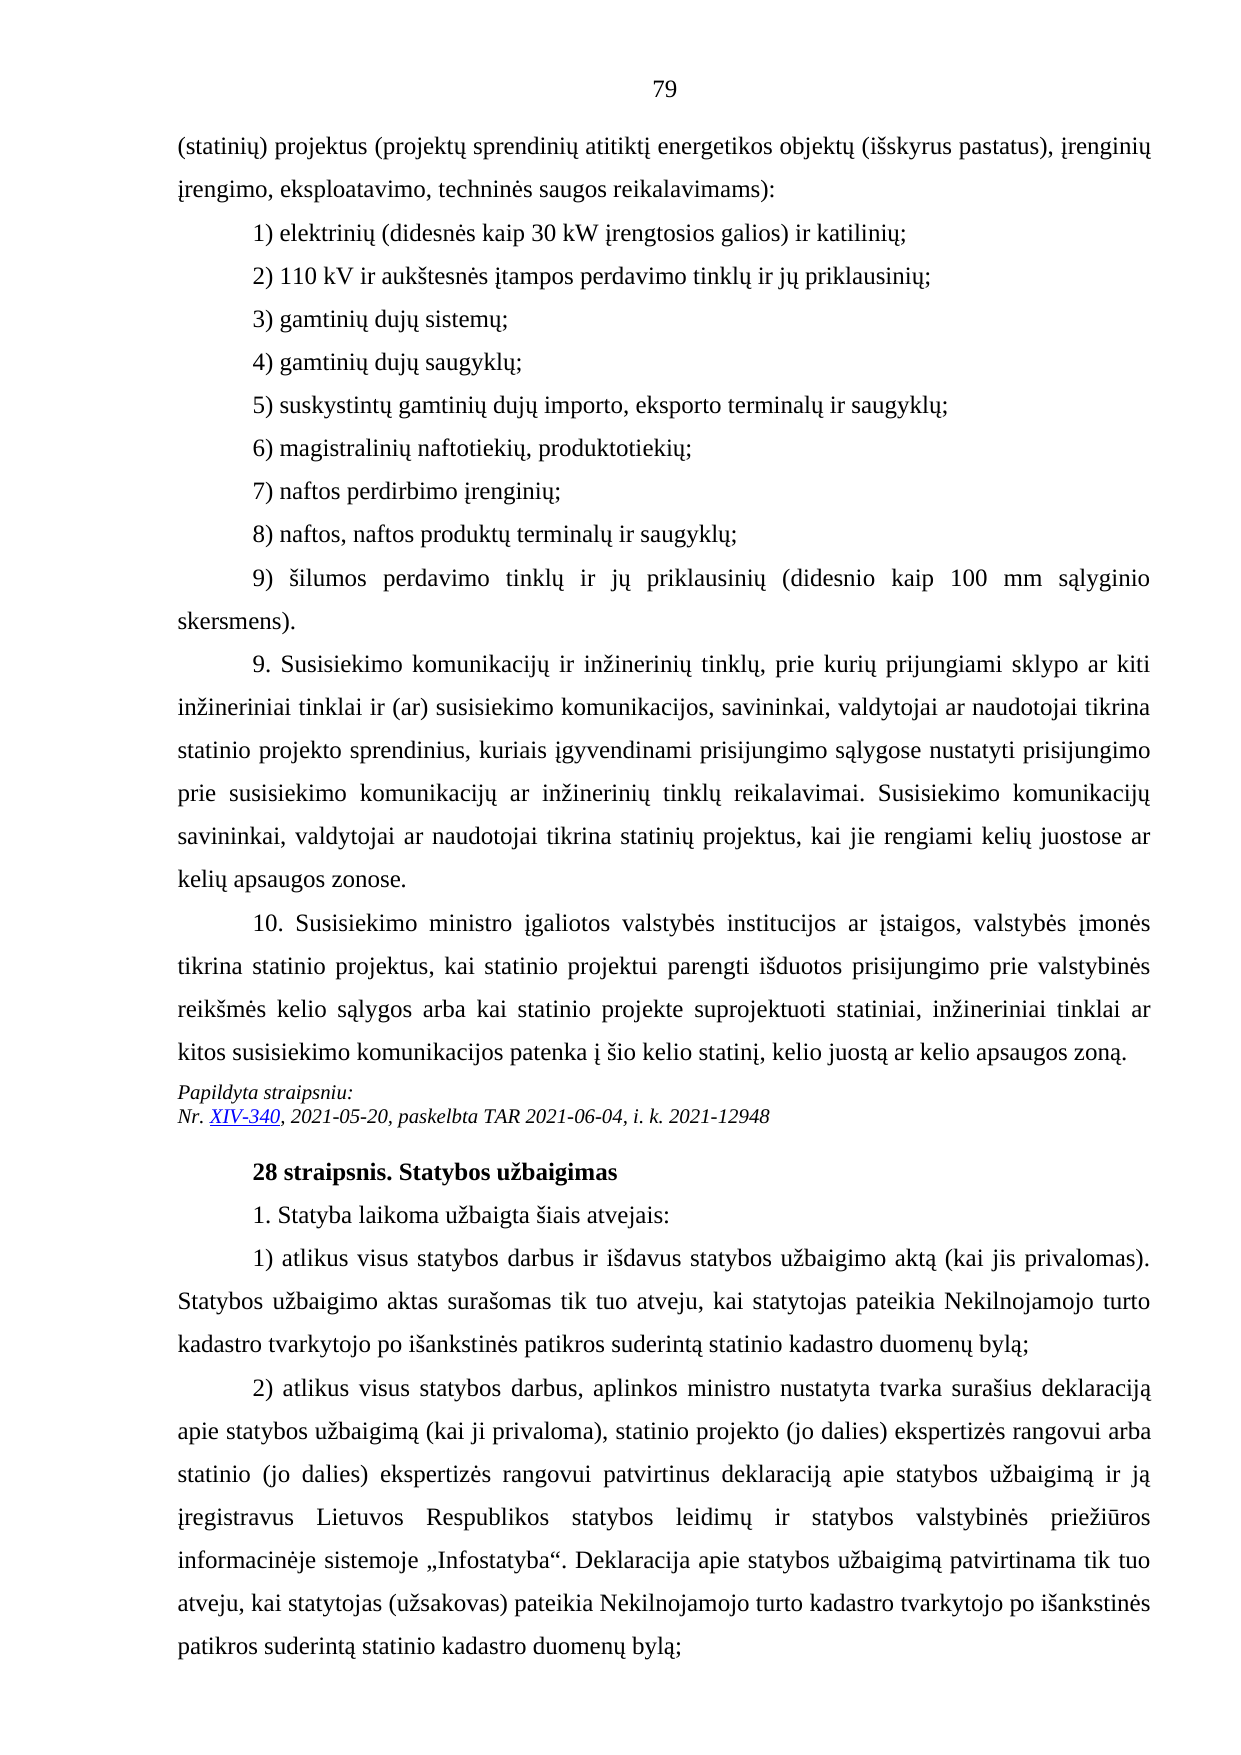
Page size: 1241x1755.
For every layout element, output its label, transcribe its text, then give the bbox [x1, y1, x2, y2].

text 5) suskystintų gamtinių dujų importo, eksporto terminalų ir saugyklų; [177, 390, 1152, 419]
text 9) šilumos perdavimo tinklų ir jų priklausinių (didesnio kaip 100 mm sąlyginio skersmens). [177, 563, 1152, 634]
text 2) atlikus visus statybos darbus, aplinkos ministro nustatyta tvarka surašius deklaraciją apie statybos užbaigimą (kai ji privaloma), statinio projekto (jo dalies) ekspertizės rangovui arba statinio (jo dalies) ekspertizės rangovui patvirtinus deklaraciją apie statybos užbaigimą ir ją įregistravus Lietuvos Respublikos statybos leidimų ir statybos valstybinės priežiūros informacinėje sistemoje „Infostatyba“. Deklaracija apie statybos užbaigimą patvirtinama tik tuo atveju, kai statytojas (užsakovas) pateikia Nekilnojamojo turto kadastro tvarkytojo po išankstinės patikros suderintą statinio kadastro duomenų bylą; [177, 1373, 1152, 1660]
text 1) atlikus visus statybos darbus ir išdavus statybos užbaigimo aktą (kai jis privalomas). Statybos užbaigimo aktas surašomas tik tuo atveju, kai statytojas pateikia Nekilnojamojo turto kadastro tvarkytojo po išankstinės patikros suderintą statinio kadastro duomenų bylą; [177, 1243, 1152, 1358]
text Papildyta straipsniu: [177, 1080, 1152, 1104]
text 1) elektrinių (didesnės kaip 30 kW įrengtosios galios) ir katilinių; [177, 218, 1152, 246]
text 3) gamtinių dujų sistemų; [177, 304, 1152, 333]
text 4) gamtinių dujų saugyklų; [177, 347, 1152, 376]
text (statinių) projektus (projektų sprendinių atitiktį energetikos objektų (išskyrus pastatus), įrenginių įrengimo, eksploatavimo, techninės saugos reikalavimams): [177, 131, 1152, 203]
text Nr. XIV-340, 2021-05-20, paskelbta TAR 2021-06-04, i. k. 2021-12948 [177, 1104, 1152, 1128]
text 2) 110 kV ir aukštesnės įtampos perdavimo tinklų ir jų priklausinių; [177, 261, 1152, 289]
text 6) magistralinių naftotiekių, produktotiekių; [177, 433, 1152, 462]
text 9. Susisiekimo komunikacijų ir inžinerinių tinklų, prie kurių prijungiami sklypo ar kiti inžineriniai tinklai ir (ar) susisiekimo komunikacijos, savininkai, valdytojai ar naudotojai tikrina statinio projekto sprendinius, kuriais įgyvendinami prisijungimo sąlygose nustatyti prisijungimo prie susisiekimo komunikacijų ar inžinerinių tinklų reikalavimai. Susisiekimo komunikacijų savininkai, valdytojai ar naudotojai tikrina statinių projektus, kai jie rengiami kelių juostose ar kelių apsaugos zonose. [177, 649, 1152, 893]
text 8) naftos, naftos produktų terminalų ir saugyklų; [177, 519, 1152, 548]
text 1. Statyba laikoma užbaigta šiais atvejais: [177, 1200, 1152, 1229]
text 7) naftos perdirbimo įrenginių; [177, 476, 1152, 505]
text 10. Susisiekimo ministro įgaliotos valstybės institucijos ar įstaigos, valstybės įmonės tikrina statinio projektus, kai statinio projektui parengti išduotos prisijungimo prie valstybinės reikšmės kelio sąlygos arba kai statinio projekte suprojektuoti statiniai, inžineriniai tinklai ar kitos susisiekimo komunikacijos patenka į šio kelio statinį, kelio juostą ar kelio apsaugos zoną. [177, 908, 1152, 1066]
text 28 straipsnis. Statybos užbaigimas [177, 1157, 1152, 1186]
